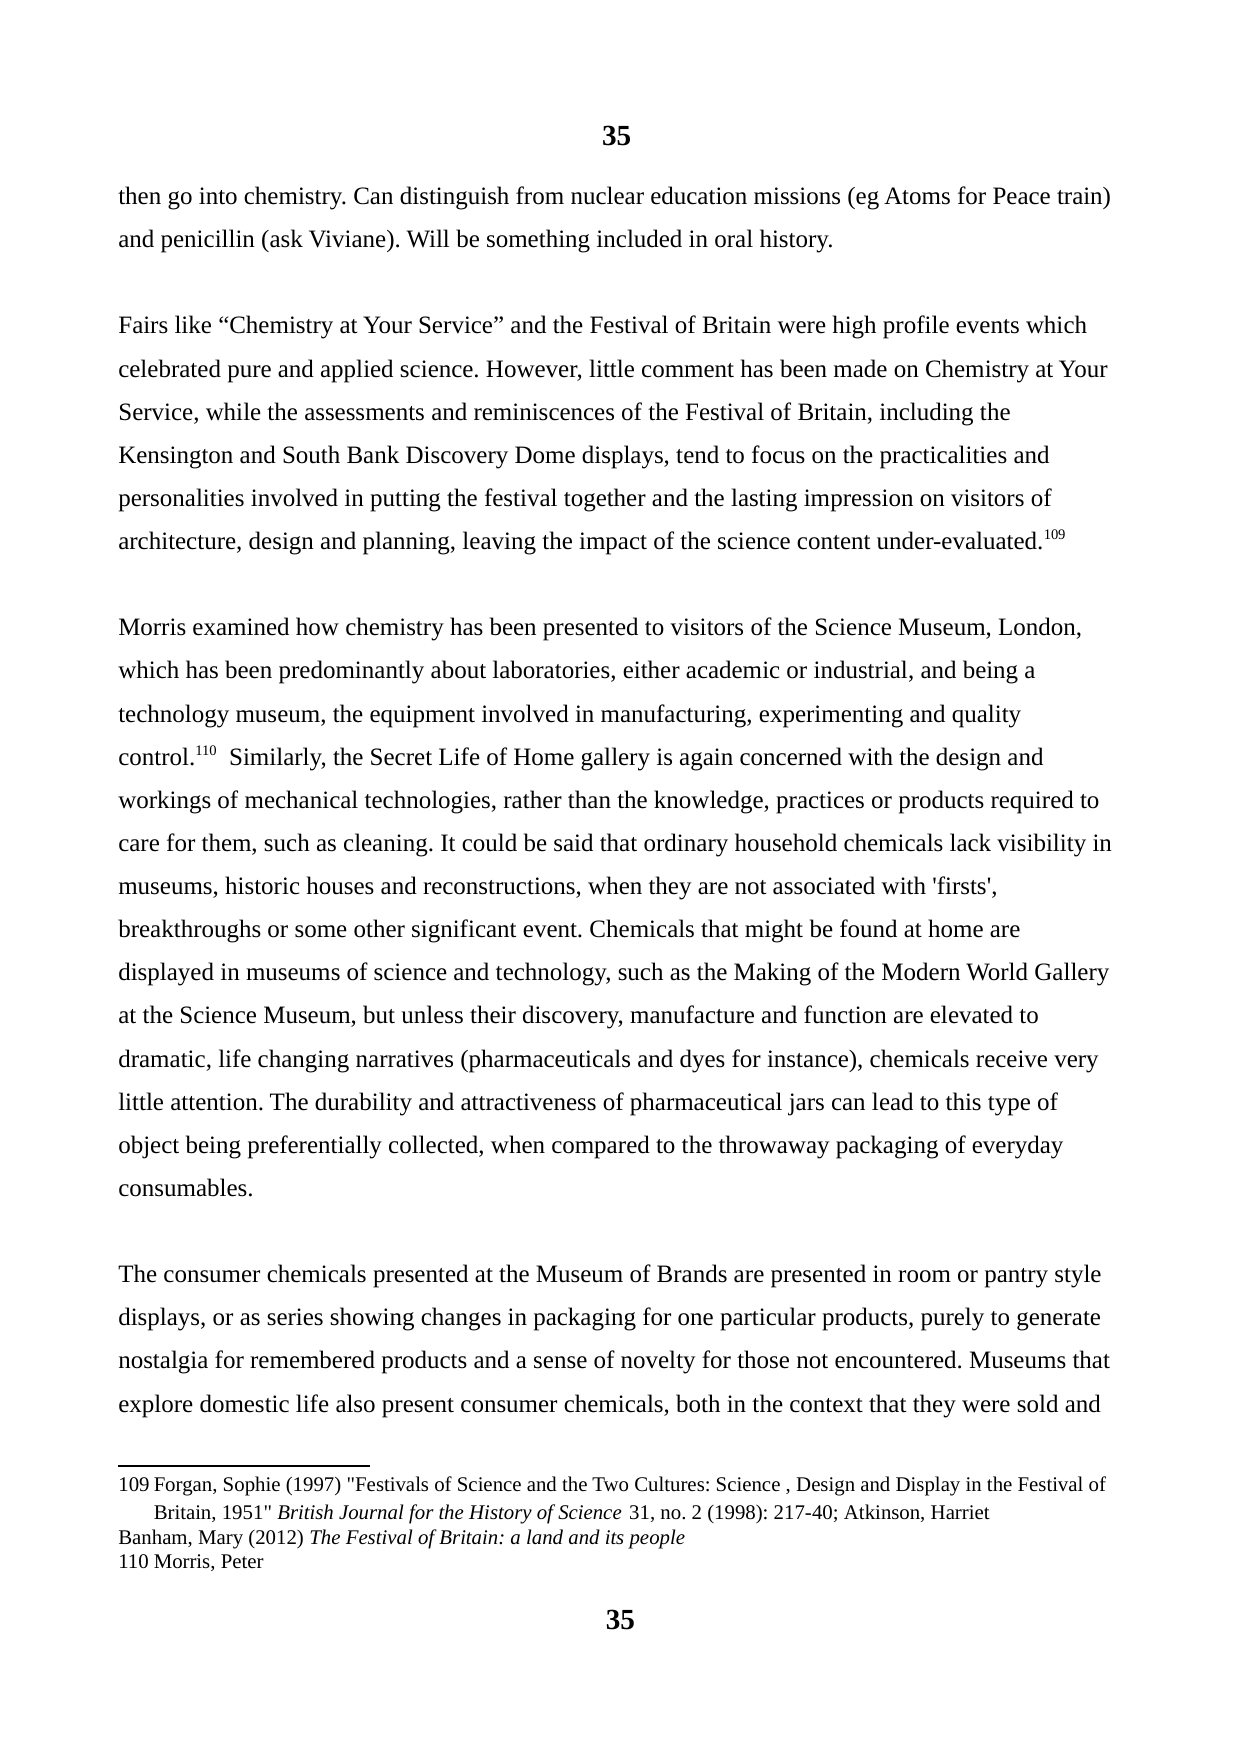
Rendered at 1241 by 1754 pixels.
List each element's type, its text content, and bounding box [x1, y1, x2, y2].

text Forgan, Sophie (1997) "Festivals of Science and the Two Cultures: Science , Design and Display in the Festival of Britain, 1951" British Journal for the History of Science 31, no. 2 (1998): 217-40; Atkinson, Harriet [118, 1472, 1122, 1525]
text Banham, Mary (2012) The Festival of Britain: a land and its people [118, 1525, 1122, 1549]
text Morris, Peter [118, 1549, 1122, 1573]
text then go into chemistry. Can distinguish from nuclear education missions (eg Atoms for Peace train) and penicillin (ask Viviane). Will be something included in oral history. [118, 181, 1122, 253]
text Morris examined how chemistry has been presented to visitors of the Science Museum, London, which has been predominantly about laboratories, either academic or industrial, and being a technology museum, the equipment involved in manufacturing, experimenting and quality control. Similarly, the Secret Life of Home gallery is again concerned with the design and workings of mechanical technologies, rather than the knowledge, practices or products required to care for them, such as cleaning. It could be said that ordinary household chemicals lack visibility in museums, historic houses and reconstructions, when they are not associated with 'firsts', breakthroughs or some other significant event. Chemicals that might be found at home are displayed in museums of science and technology, such as the Making of the Modern World Gallery at the Science Museum, but unless their discovery, manufacture and function are elevated to dramatic, life changing narratives (pharmaceuticals and dyes for instance), chemicals receive very little attention. The durability and attractiveness of pharmaceutical jars can lead to this type of object being preferentially collected, when compared to the throwaway packaging of everyday consumables. [118, 612, 1122, 1202]
text The consumer chemicals presented at the Museum of Brands are presented in room or pantry style displays, or as series showing changes in packaging for one particular products, purely to generate nostalgia for remembered products and a sense of novelty for those not encountered. Museums that explore domestic life also present consumer chemicals, both in the context that they were sold and [118, 1259, 1122, 1417]
text Fairs like “Chemistry at Your Service” and the Festival of Britain were high profile events which celebrated pure and applied science. However, little comment has been made on Chemistry at Your Service, while the assessments and reminiscences of the Festival of Britain, including the Kensington and South Bank Discovery Dome displays, tend to focus on the practicalities and personalities involved in putting the festival together and the lasting impression on visitors of architecture, design and planning, leaving the impact of the science content under-evaluated. [118, 311, 1122, 555]
